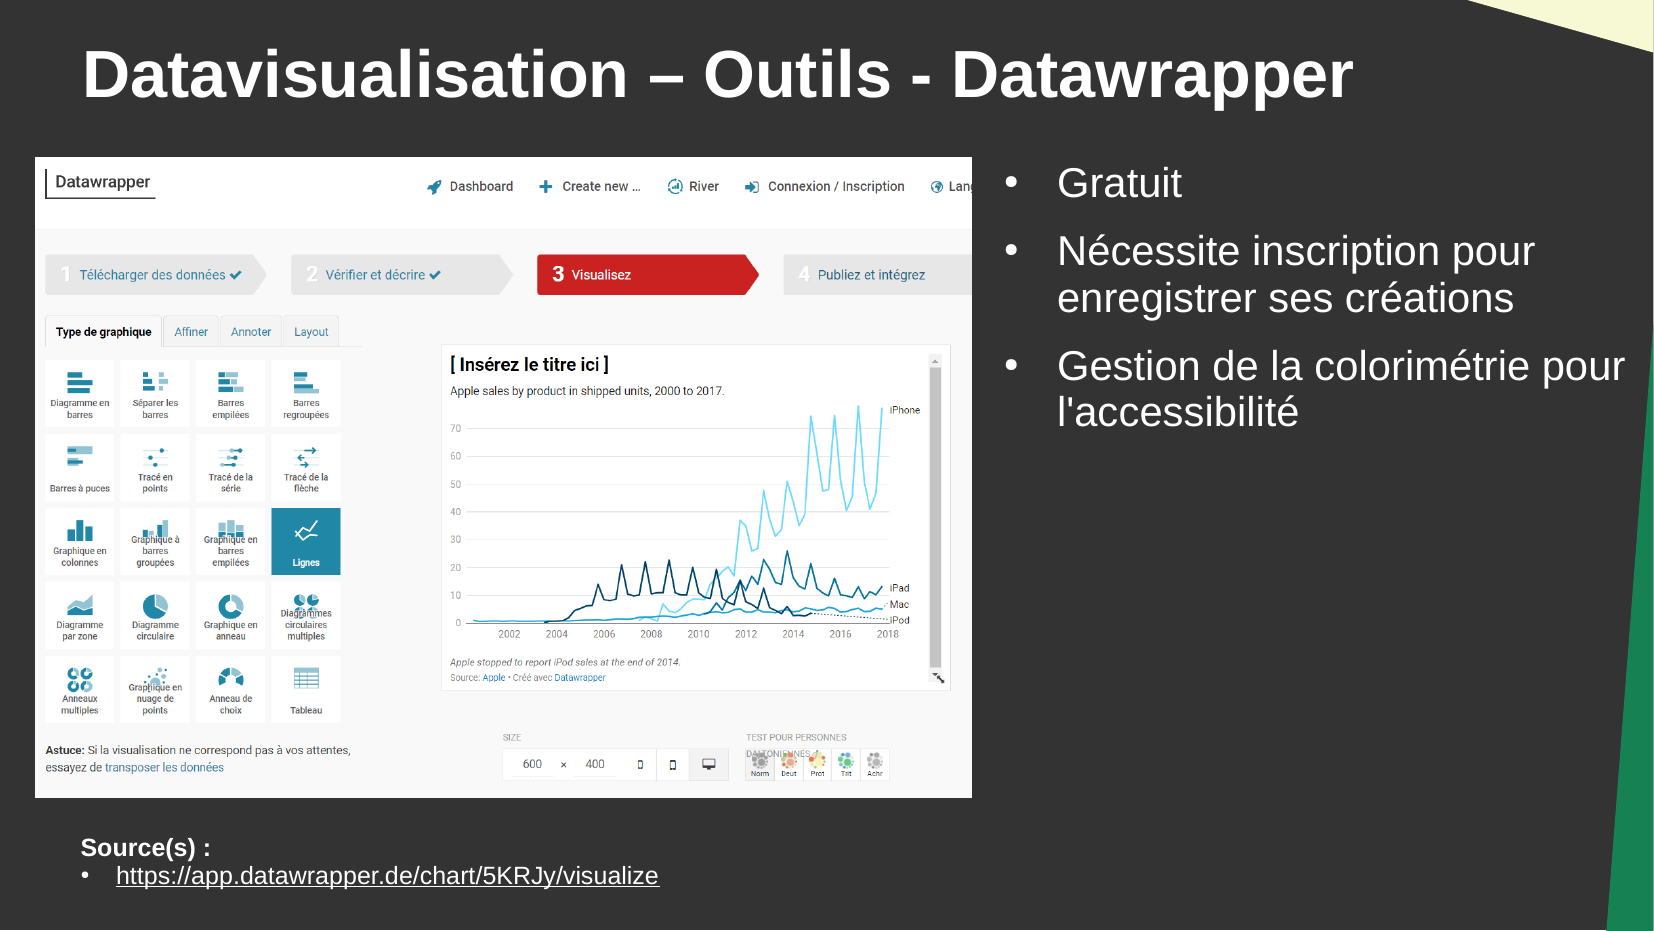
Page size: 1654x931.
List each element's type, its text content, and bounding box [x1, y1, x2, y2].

picture [35, 157, 972, 798]
text_box Source(s) : https://app.datawrapper.de/chart/5KRJy/visualize [65, 826, 1483, 926]
title Datavisualisation – Outils - Datawrapper [82, 37, 1571, 122]
text_box [1606, 315, 1654, 931]
text_box [1467, 0, 1654, 53]
list Gratuit Nécessite inscription pour enregistrer ses créations Gestion de la colorimétrie pour l'accessibilité [986, 159, 1636, 485]
